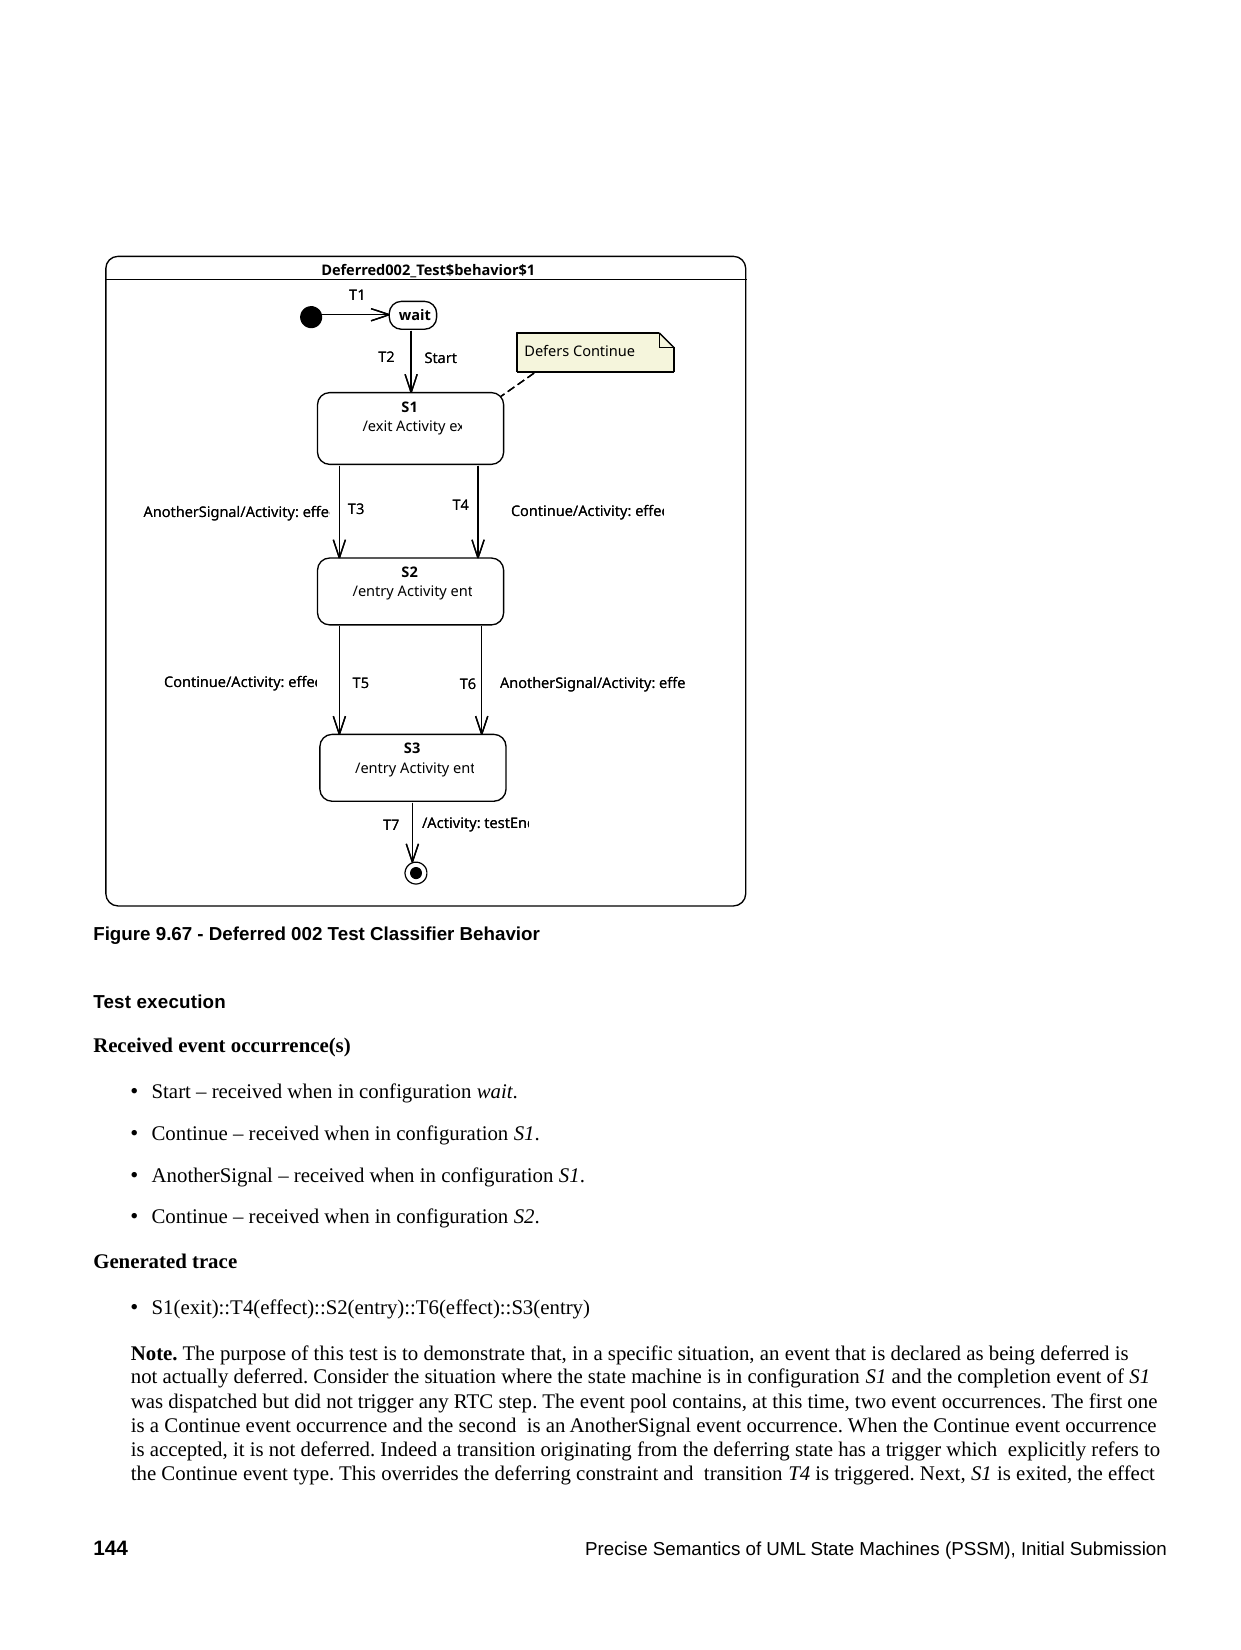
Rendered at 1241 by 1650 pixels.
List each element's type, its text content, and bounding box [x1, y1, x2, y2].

text Figure 9.67 - Deferred 002 Test Classifier Behavior [93, 243, 760, 945]
text Generated trace [93, 1249, 1164, 1273]
list AnotherSignal – received when in configuration S1. [131, 1162, 1164, 1187]
text Note. The purpose of this test is to demonstrate that, in a specific situation, an event that is declared as being deferred is not actually deferred. Consider the situation where the state machine is in configuration S1 and the completion event of S1 was dispatched but did not trigger any RTC step. The event pool contains, at this time, two event occurrences. The first one is a Continue event occurrence and the second is an AnotherSignal event occurrence. When the Continue event occurrence is accepted, it is not deferred. Indeed a transition originating from the deferring state has a trigger which explicitly refers to the Continue event type. This overrides the deferring constraint and transition T4 is triggered. Next, S1 is exited, the effect [131, 1340, 1164, 1485]
list Continue – received when in configuration S2. [131, 1203, 1164, 1228]
list S1(exit)::T4(effect)::S2(entry)::T6(effect)::S3(entry) [131, 1294, 1164, 1319]
text Received event occurrence(s) [93, 1033, 1164, 1057]
subtitle Test execution [93, 991, 1164, 1012]
list Continue – received when in configuration S1. [131, 1120, 1164, 1145]
list Start – received when in configuration wait. [131, 1078, 1164, 1103]
